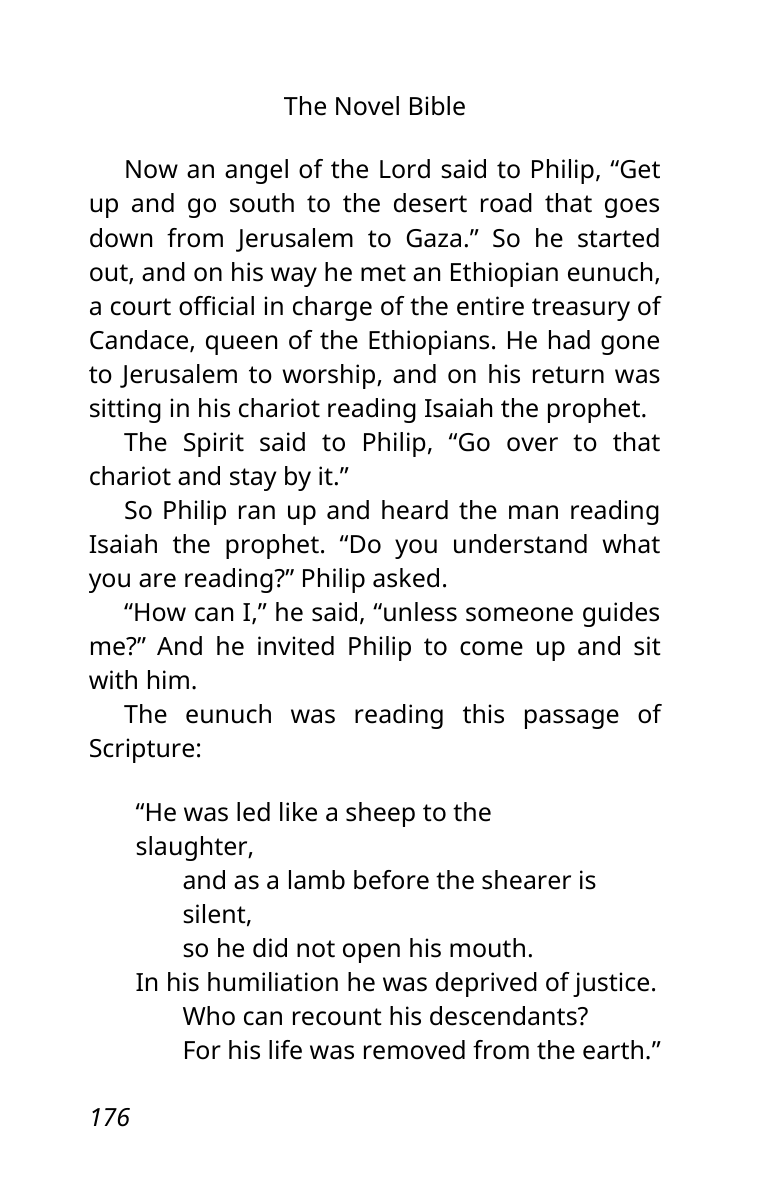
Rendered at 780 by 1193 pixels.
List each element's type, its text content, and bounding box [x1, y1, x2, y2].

text So Philip ran up and heard the man reading Isaiah the prophet. “Do you understand what you are reading?” Philip asked. [88, 493, 661, 595]
text The Spirit said to Philip, “Go over to that chariot and stay by it.” [88, 424, 661, 493]
text The eunuch was reading this passage of Scripture: [88, 697, 661, 765]
text “How can I,” he said, “unless someone guides me?” And he invited Philip to come up and sit with him. [88, 595, 661, 697]
text For his life was removed from the earth.” [182, 1033, 661, 1067]
text Now an angel of the Lord said to Philip, “Get up and go south to the desert road that goes down from Jerusalem to Gaza.” So he started out, and on his way he met an Ethiopian eunuch, a court official in charge of the entire treasury of Candace, queen of the Ethiopians. He had gone to Jerusalem to worship, and on his return was sitting in his chariot reading Isaiah the prophet. [88, 152, 661, 424]
text and as a lamb before the shearer is silent, [182, 862, 661, 931]
text In his humiliation he was deprived of justice. [135, 965, 661, 999]
text Who can recount his descendants? [182, 999, 661, 1033]
text “He was led like a sheep to the slaughter, [135, 794, 614, 862]
text so he did not open his mouth. [182, 931, 661, 965]
